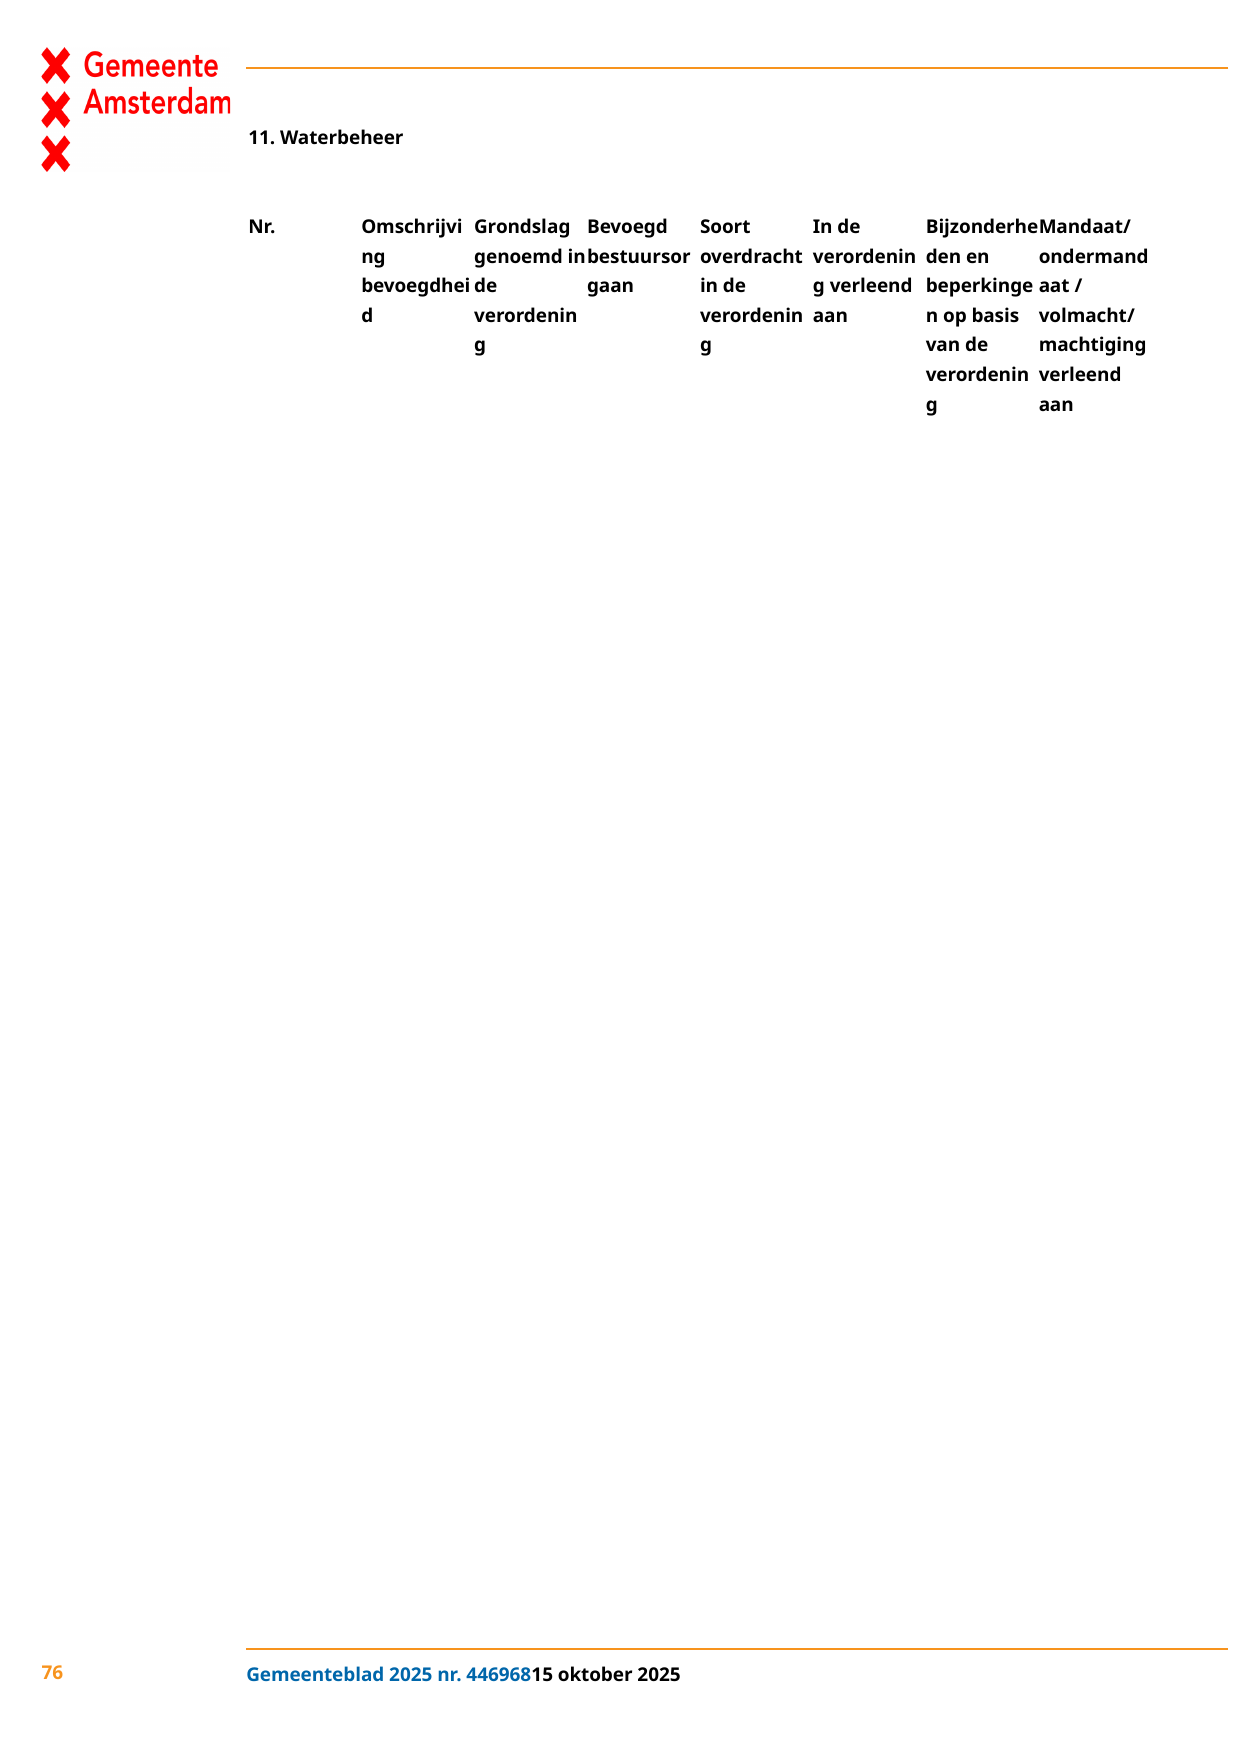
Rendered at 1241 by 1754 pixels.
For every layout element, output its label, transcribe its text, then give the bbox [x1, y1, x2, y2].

table_header In de verordening verleend aan [813, 184, 926, 416]
table_header Grondslag genoemd in de verordening [474, 184, 587, 416]
table_header Omschrijving bevoegdheid [361, 184, 474, 416]
picture [41, 47, 231, 172]
table_header Soort overdracht in de verordening [700, 184, 813, 416]
table_header Mandaat/ ondermandaat / volmacht/machtiging verleend aan [1039, 184, 1152, 416]
table_header Bevoegd bestuursorgaan [587, 184, 700, 416]
table_header Bijzonderheden en beperkingen op basis van de verordening [926, 184, 1038, 416]
text 11. Waterbeheer [248, 124, 1152, 150]
table_header Nr. [248, 184, 361, 416]
